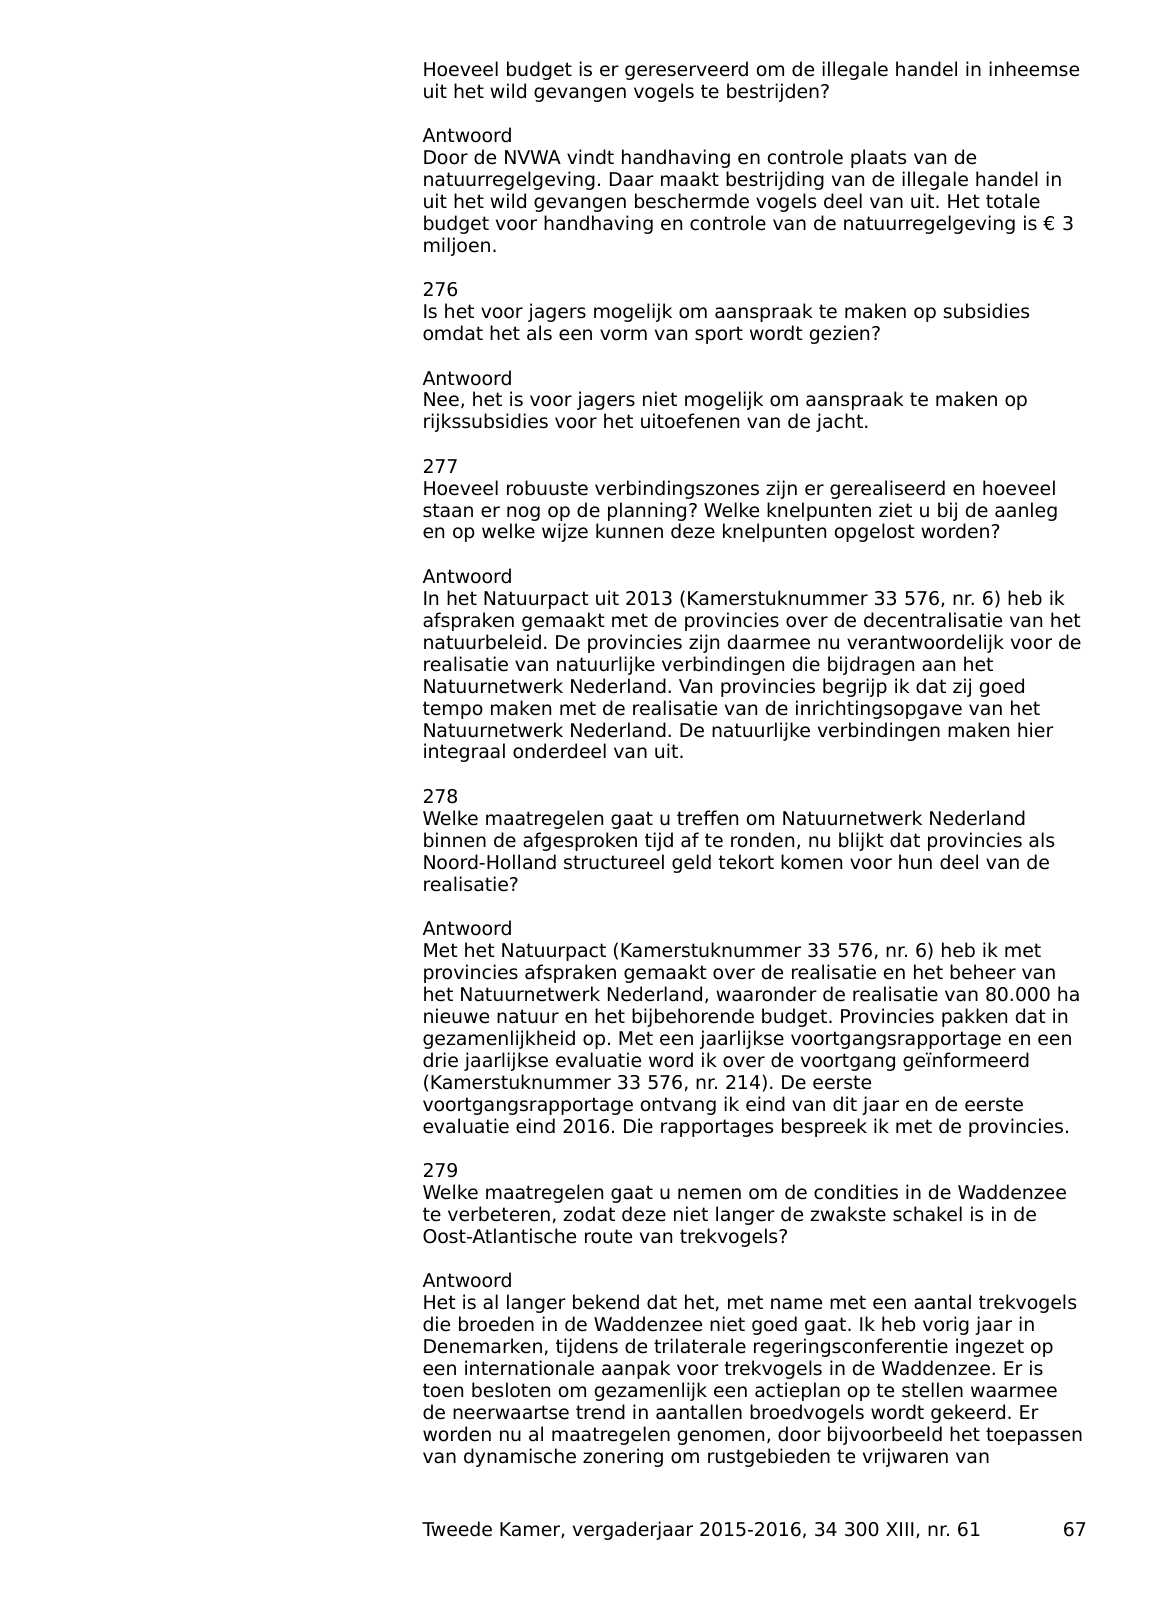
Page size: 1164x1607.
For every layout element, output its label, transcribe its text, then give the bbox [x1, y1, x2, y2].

text Is het voor jagers mogelijk om aanspraak te maken op subsidies omdat het als een vorm van sport wordt gezien? [422, 301, 1087, 345]
text Antwoord [422, 566, 1087, 588]
text 277 [422, 456, 1087, 477]
text Het is al langer bekend dat het, met name met een aantal trekvogels die broeden in de Waddenzee niet goed gaat. Ik heb vorig jaar in Denemarken, tijdens de trilaterale regeringsconferentie ingezet op een internationale aanpak voor trekvogels in de Waddenzee. Er is toen besloten om gezamenlijk een actieplan op te stellen waarmee de neerwaartse trend in aantallen broedvogels wordt gekeerd. Er worden nu al maatregelen genomen, door bijvoorbeeld het toepassen van dynamische zonering om rustgebieden te vrijwaren van [422, 1292, 1087, 1468]
text Hoeveel robuuste verbindingszones zijn er gerealiseerd en hoeveel staan er nog op de planning? Welke knelpunten ziet u bij de aanleg en op welke wijze kunnen deze knelpunten opgelost worden? [422, 477, 1087, 543]
text Antwoord [422, 367, 1087, 389]
text Welke maatregelen gaat u treffen om Natuurnetwerk Nederland binnen de afgesproken tijd af te ronden, nu blijkt dat provincies als Noord-Holland structureel geld tekort komen voor hun deel van de realisatie? [422, 808, 1087, 896]
text In het Natuurpact uit 2013 (Kamerstuknummer 33 576, nr. 6) heb ik afspraken gemaakt met de provincies over de decentralisatie van het natuurbeleid. De provincies zijn daarmee nu verantwoordelijk voor de realisatie van natuurlijke verbindingen die bijdragen aan het Natuurnetwerk Nederland. Van provincies begrijp ik dat zij goed tempo maken met de realisatie van de inrichtingsopgave van het Natuurnetwerk Nederland. De natuurlijke verbindingen maken hier integraal onderdeel van uit. [422, 588, 1087, 763]
text 279 [422, 1160, 1087, 1182]
text Antwoord [422, 918, 1087, 940]
text 278 [422, 786, 1087, 808]
text 276 [422, 279, 1087, 301]
text Antwoord [422, 1270, 1087, 1292]
text Hoeveel budget is er gereserveerd om de illegale handel in inheemse uit het wild gevangen vogels te bestrijden? [422, 59, 1087, 103]
text Nee, het is voor jagers niet mogelijk om aanspraak te maken op rijkssubsidies voor het uitoefenen van de jacht. [422, 389, 1087, 433]
text Door de NVWA vindt handhaving en controle plaats van de natuurregelgeving. Daar maakt bestrijding van de illegale handel in uit het wild gevangen beschermde vogels deel van uit. Het totale budget voor handhaving en controle van de natuurregelgeving is € 3 miljoen. [422, 147, 1087, 257]
text Met het Natuurpact (Kamerstuknummer 33 576, nr. 6) heb ik met provincies afspraken gemaakt over de realisatie en het beheer van het Natuurnetwerk Nederland, waaronder de realisatie van 80.000 ha nieuwe natuur en het bijbehorende budget. Provincies pakken dat in gezamenlijkheid op. Met een jaarlijkse voortgangsrapportage en een drie jaarlijkse evaluatie word ik over de voortgang geïnformeerd (Kamerstuknummer 33 576, nr. 214). De eerste voortgangsrapportage ontvang ik eind van dit jaar en de eerste evaluatie eind 2016. Die rapportages bespreek ik met de provincies. [422, 940, 1087, 1137]
text Antwoord [422, 125, 1087, 147]
text Welke maatregelen gaat u nemen om de condities in de Waddenzee te verbeteren, zodat deze niet langer de zwakste schakel is in de Oost-Atlantische route van trekvogels? [422, 1182, 1087, 1248]
